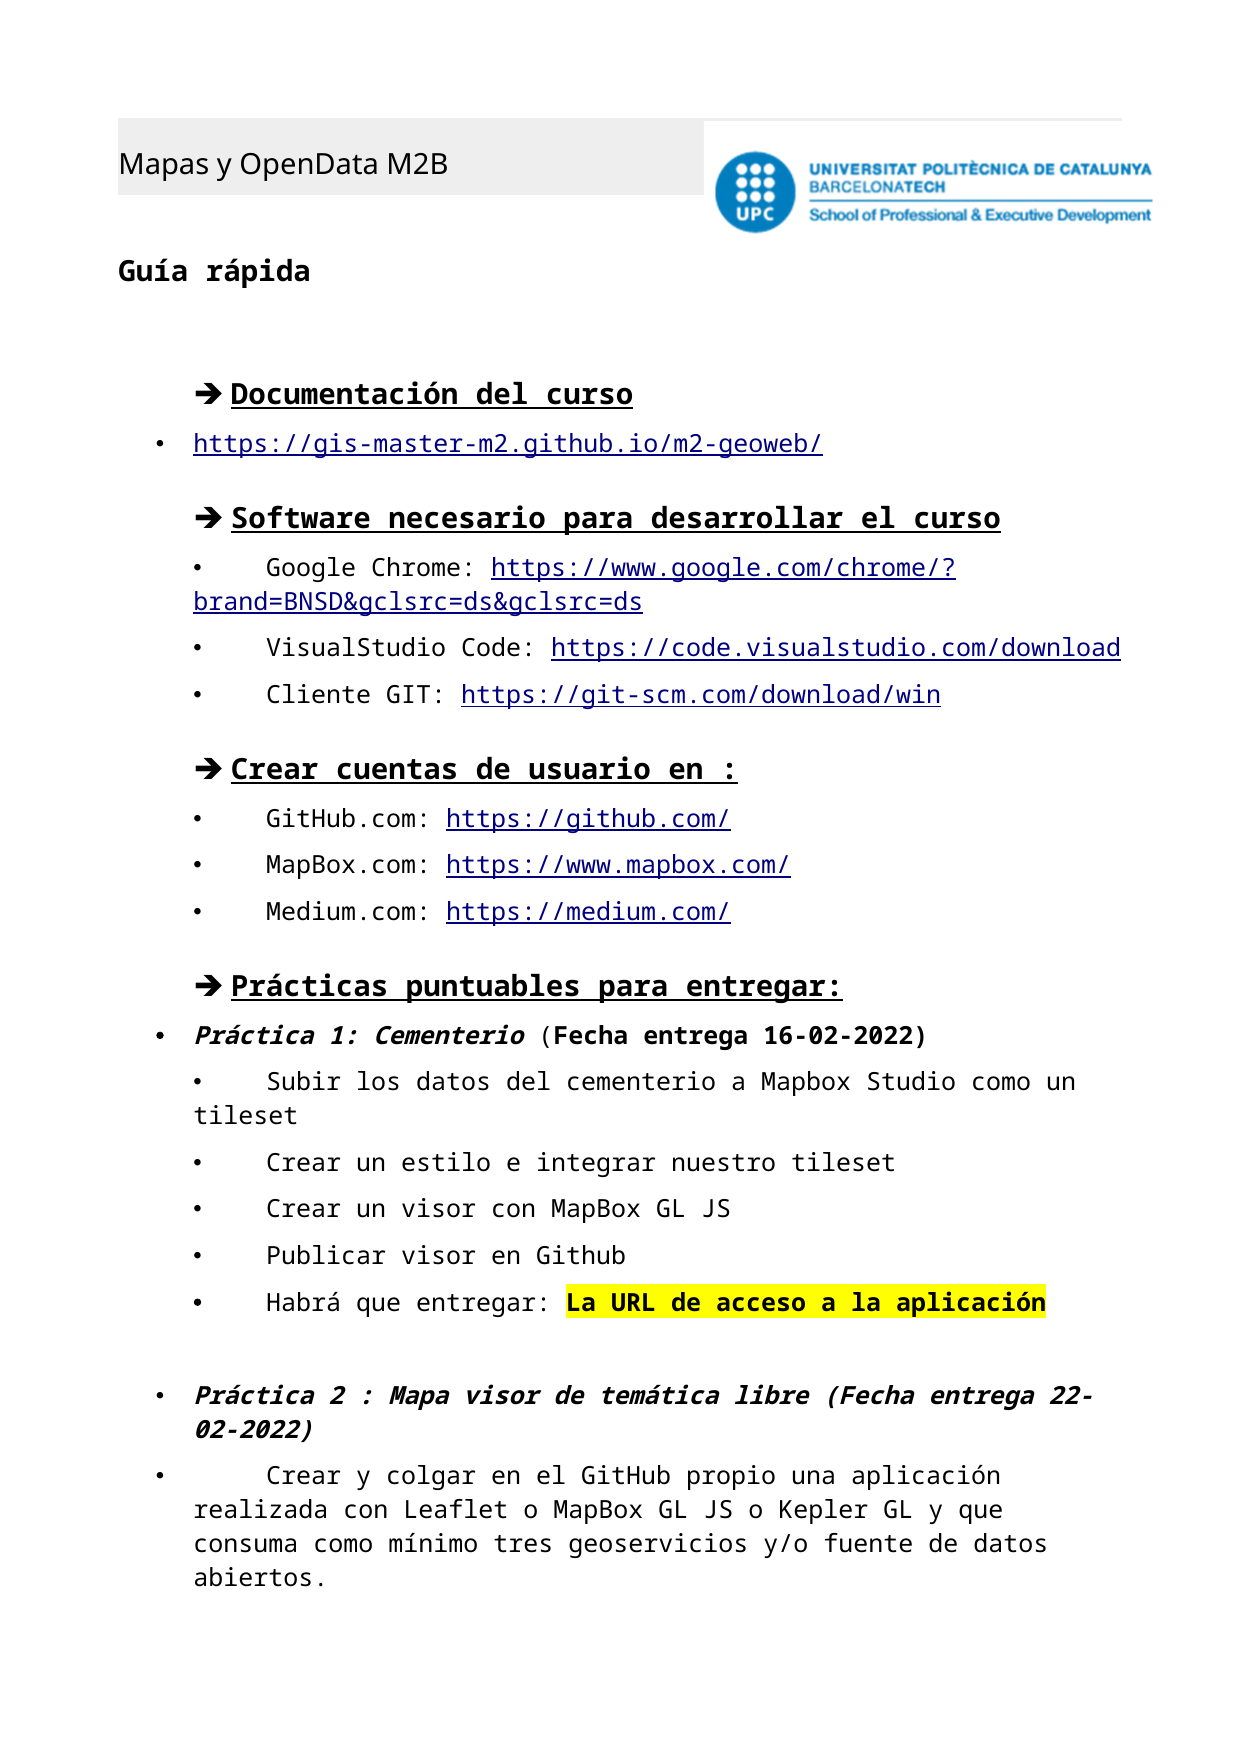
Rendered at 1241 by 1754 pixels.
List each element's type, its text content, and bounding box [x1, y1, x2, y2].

picture [703, 121, 1165, 263]
list Crear un estilo e integrar nuestro tileset [193, 1144, 1122, 1178]
subtitle Software necesario para desarrollar el curso [193, 497, 1122, 537]
list https://gis-master-m2.github.io/m2-geoweb/ [156, 426, 1122, 460]
list Práctica 1: Cementerio (Fecha entrega 16-02-2022) [156, 1017, 1122, 1051]
list GitHub.com: https://github.com/ [193, 800, 1122, 834]
list Práctica 2 : Mapa visor de temática libre (Fecha entrega 22-02-2022) [156, 1377, 1122, 1445]
list Cliente GIT: https://git-scm.com/download/win [193, 677, 1122, 711]
list Crear un visor con MapBox GL JS [193, 1191, 1122, 1225]
list Subir los datos del cementerio a Mapbox Studio como un tileset [193, 1064, 1122, 1132]
subtitle Documentación del curso [193, 373, 1122, 413]
list Medium.com: https://medium.com/ [193, 893, 1122, 928]
subtitle Guía rápida [118, 250, 1122, 289]
list VisualStudio Code: https://code.visualstudio.com/download [193, 630, 1122, 664]
list MapBox.com: https://www.mapbox.com/ [193, 847, 1122, 881]
list Habrá que entregar: La URL de acceso a la aplicación [193, 1284, 1122, 1318]
list Google Chrome: https://www.google.com/chrome/?brand=BNSD&gclsrc=ds&gclsrc=ds [193, 549, 1122, 618]
subtitle Crear cuentas de usuario en : [193, 748, 1122, 788]
subtitle Prácticas puntuables para entregar: [193, 965, 1122, 1005]
list Crear y colgar en el GitHub propio una aplicación realizada con Leaflet o MapBox GL JS o Kepler GL y que consuma como mínimo tres geoservicios y/o fuente de datos abiertos. [156, 1458, 1122, 1594]
list Publicar visor en Github [193, 1238, 1122, 1272]
